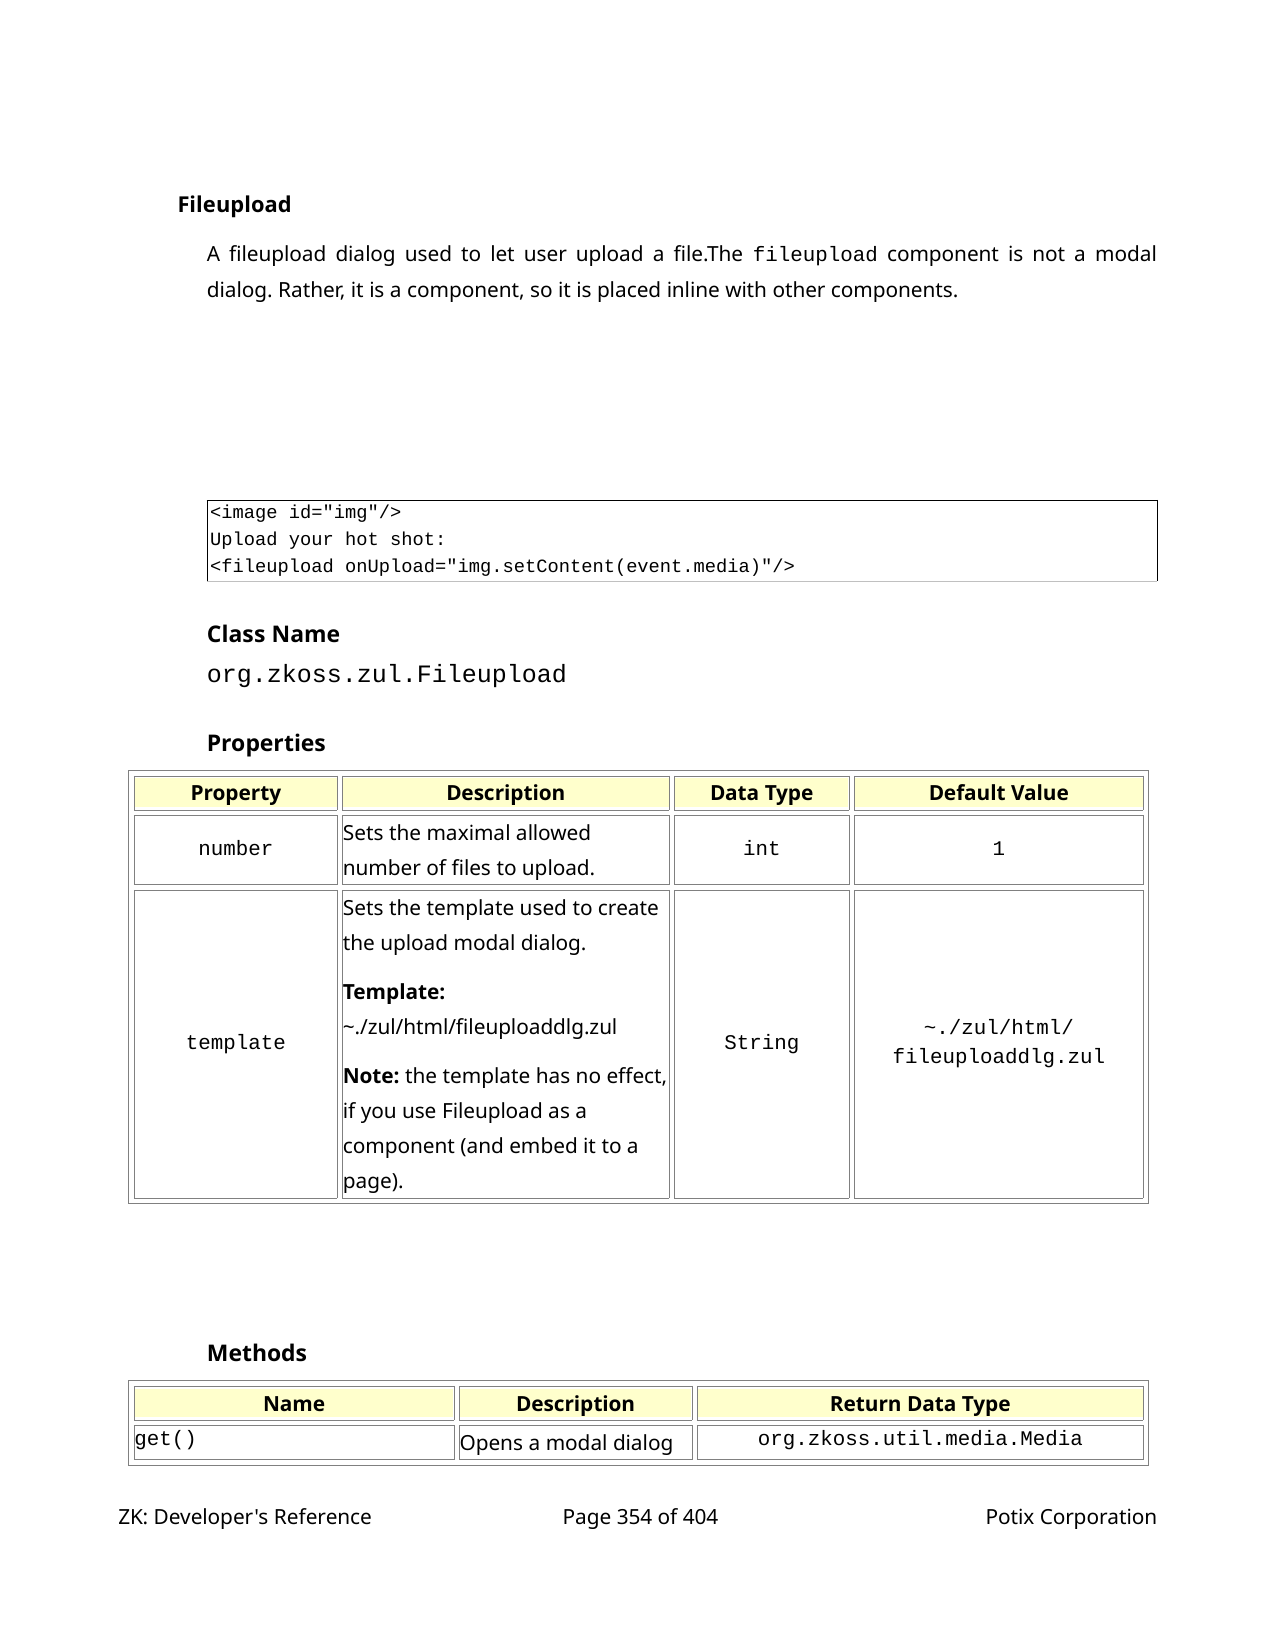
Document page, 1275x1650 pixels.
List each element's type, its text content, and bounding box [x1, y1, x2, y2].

table_header Property [131, 771, 340, 810]
text <fileupload onUpload="img.setContent(event.media)"/> [208, 554, 1157, 581]
table_cell ~./zul/html/fileuploaddlg.zul [851, 884, 1146, 1198]
table_cell 1 [851, 810, 1146, 884]
table_cell Opens a modal dialog [456, 1420, 694, 1459]
table_cell template [131, 884, 340, 1198]
table_header Data Type [672, 771, 851, 810]
subtitle Fileupload [177, 189, 1157, 219]
table_cell String [672, 884, 851, 1198]
text Upload your hot shot: [208, 527, 1157, 551]
text A fileupload dialog used to let user upload a file.The fileupload component is not a modal dialog. Rather, it is a component, so it is placed inline with other components. [207, 239, 1157, 303]
subtitle Methods [207, 1337, 1157, 1368]
text org.zkoss.zul.Fileupload [207, 662, 1157, 690]
table_cell get() [131, 1420, 456, 1459]
table_cell Sets the template used to create the upload modal dialog. Template: ~./zul/html/fileuploaddlg.zul Note: the template has no effect, if you use Fileupload as a component (and embed it to a page). [340, 884, 672, 1198]
subtitle Class Name [207, 618, 1157, 649]
table_header Description [456, 1381, 694, 1420]
table_header Name [131, 1381, 456, 1420]
table_cell int [672, 810, 851, 884]
table_header Default Value [851, 771, 1146, 810]
subtitle Properties [207, 727, 1157, 758]
table_cell Sets the maximal allowed number of files to upload. [340, 810, 672, 884]
table_cell number [131, 810, 340, 884]
table_header Return Data Type [694, 1381, 1146, 1420]
text <image id="img"/> [208, 501, 1157, 524]
table_header Description [340, 771, 672, 810]
table_cell org.zkoss.util.media.Media [694, 1420, 1146, 1459]
